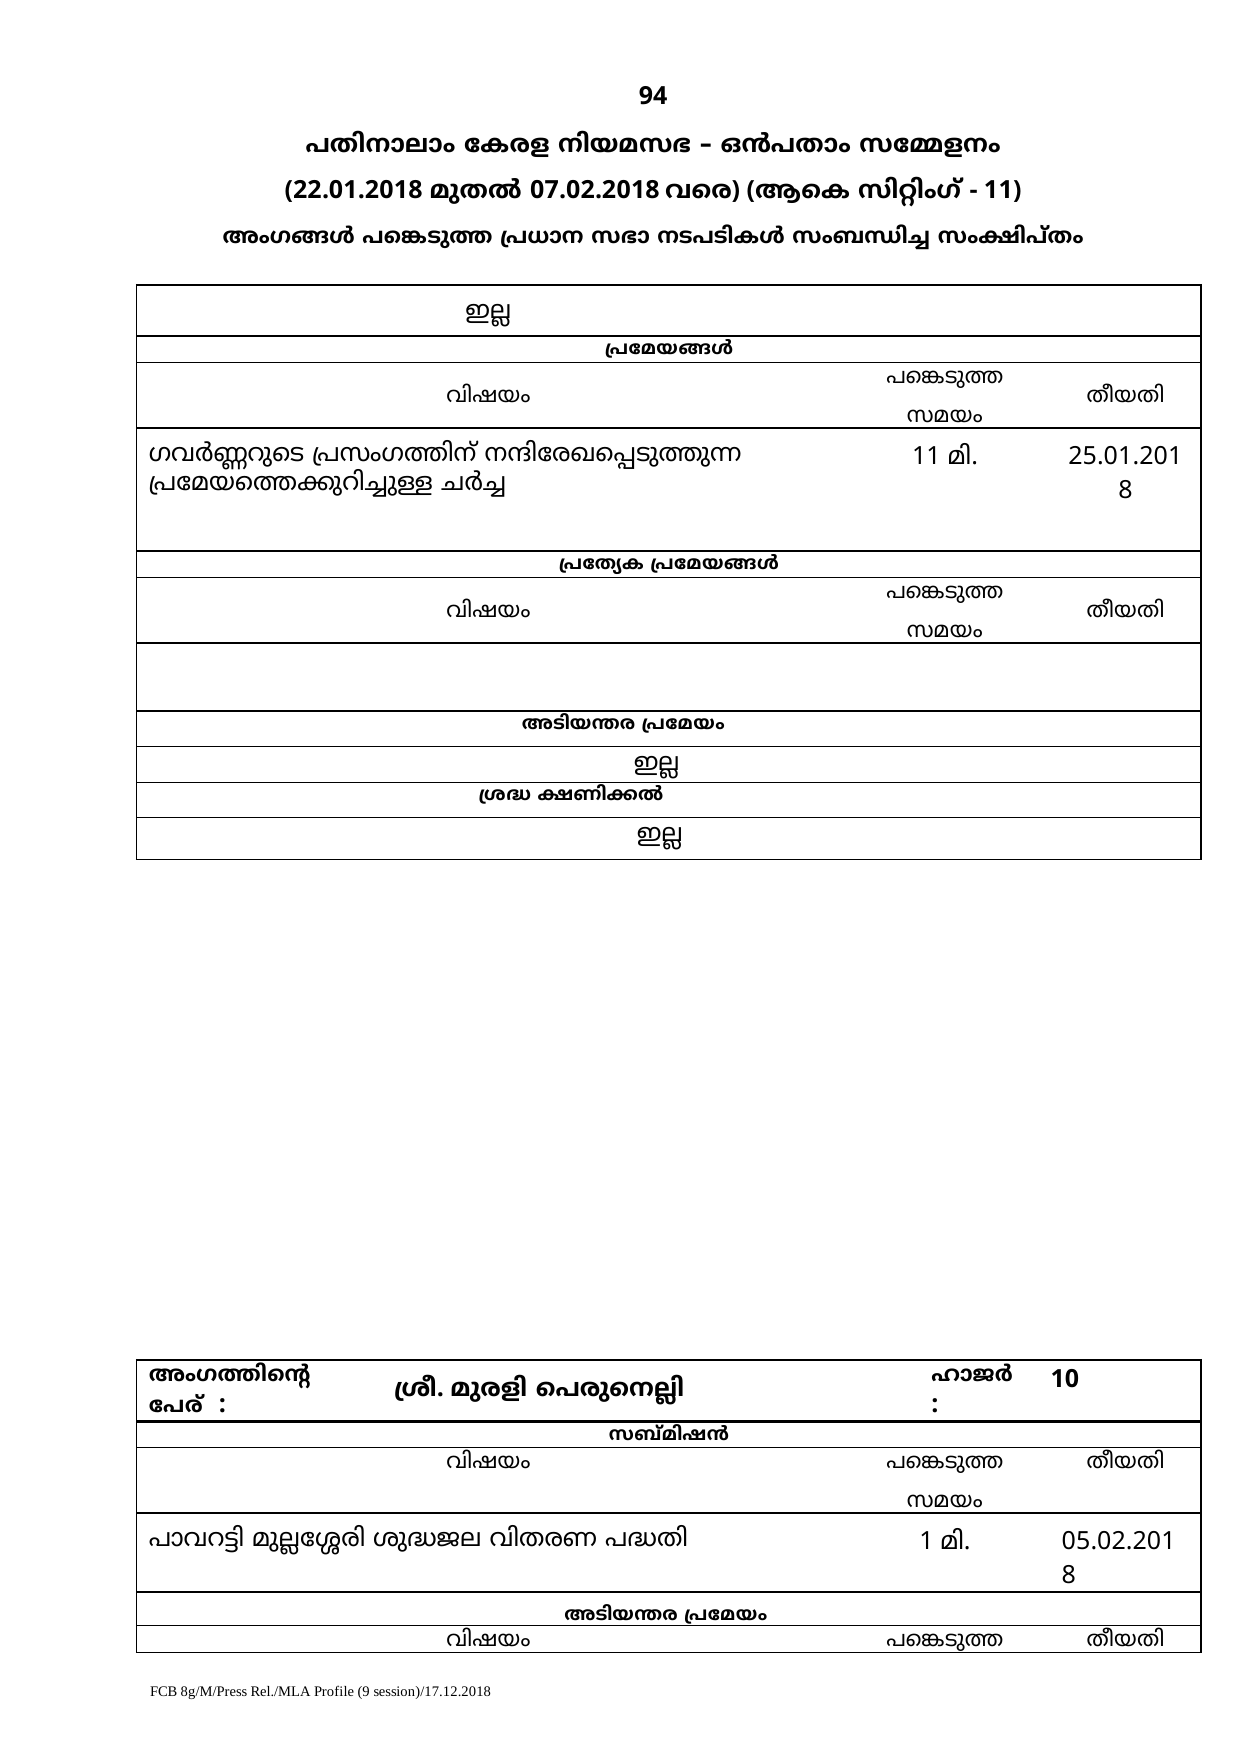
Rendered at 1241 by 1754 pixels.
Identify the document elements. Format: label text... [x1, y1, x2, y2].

table_cell ശ്രദ്ധ ക്ഷണിക്കല്‍ [137, 783, 840, 817]
table_header 10 [1038, 1361, 1200, 1420]
table_cell വിഷയം [137, 363, 840, 427]
table_cell സബ്മിഷന്‍ [137, 1423, 1200, 1447]
table_cell [1050, 783, 1200, 817]
table_cell [1050, 747, 1200, 781]
table_cell 25.01.2018 [1050, 429, 1200, 550]
table_cell [840, 712, 1049, 746]
table_cell വിഷയം [137, 1626, 840, 1652]
table_cell [840, 286, 1049, 335]
table_cell പങ്കെടുത്ത [840, 1626, 1049, 1652]
table_cell ഇല്ല [137, 747, 840, 781]
table_cell [840, 644, 1049, 710]
table_cell വിഷയം [137, 1448, 840, 1512]
table_header ഹാജര്‍ : [919, 1361, 1038, 1420]
table_cell [1050, 644, 1200, 710]
table_cell വിഷയം [137, 578, 840, 642]
table_cell [840, 818, 1049, 859]
table_cell പ്രത്യേക പ്രമേയങ്ങള്‍ [137, 552, 1200, 577]
table_cell [840, 747, 1049, 781]
table_cell തീയതി [1050, 1448, 1200, 1512]
table_cell [137, 644, 840, 710]
table_cell പങ്കെടുത്ത സമയം [840, 363, 1049, 427]
table_cell ഇല്ല [137, 286, 840, 335]
table_cell പങ്കെടുത്ത സമയം [840, 1448, 1049, 1512]
table_cell 11 മി. [840, 429, 1049, 550]
table_cell [1050, 818, 1200, 859]
table_cell ഇല്ല [137, 818, 840, 859]
table_cell ഗവര്‍ണ്ണറുടെ പ്രസംഗത്തിന് നന്ദിരേഖപ്പെടുത്തുന്ന പ്രമേയത്തെക്കുറിച്ചുള്ള ചര്‍ച്ച [137, 429, 840, 550]
table_cell അടിയന്തര പ്രമേയം [137, 1593, 1200, 1624]
table_cell [1050, 712, 1200, 746]
table_header ശ്രീ. മുരളി പെരുനെല്ലി [382, 1361, 919, 1420]
table_cell തീയതി [1050, 578, 1200, 642]
table_cell [1050, 286, 1200, 335]
table_cell 05.02.2018 [1050, 1514, 1200, 1591]
table_cell തീയതി [1050, 1626, 1200, 1652]
table_cell പാവറട്ടി മുല്ലശ്ശേരി ശുദ്ധജല വിതരണ പദ്ധതി [137, 1514, 840, 1591]
table_cell അടിയന്തര പ്രമേയം [137, 712, 840, 746]
table_cell തീയതി [1050, 363, 1200, 427]
table_cell പ്രമേയങ്ങള്‍ [137, 337, 1200, 362]
table_cell [840, 783, 1049, 817]
table_cell 1 മി. [840, 1514, 1049, 1591]
table_header അംഗത്തിന്റെ പേര് : [137, 1361, 382, 1420]
table_cell പങ്കെടുത്ത സമയം [840, 578, 1049, 642]
